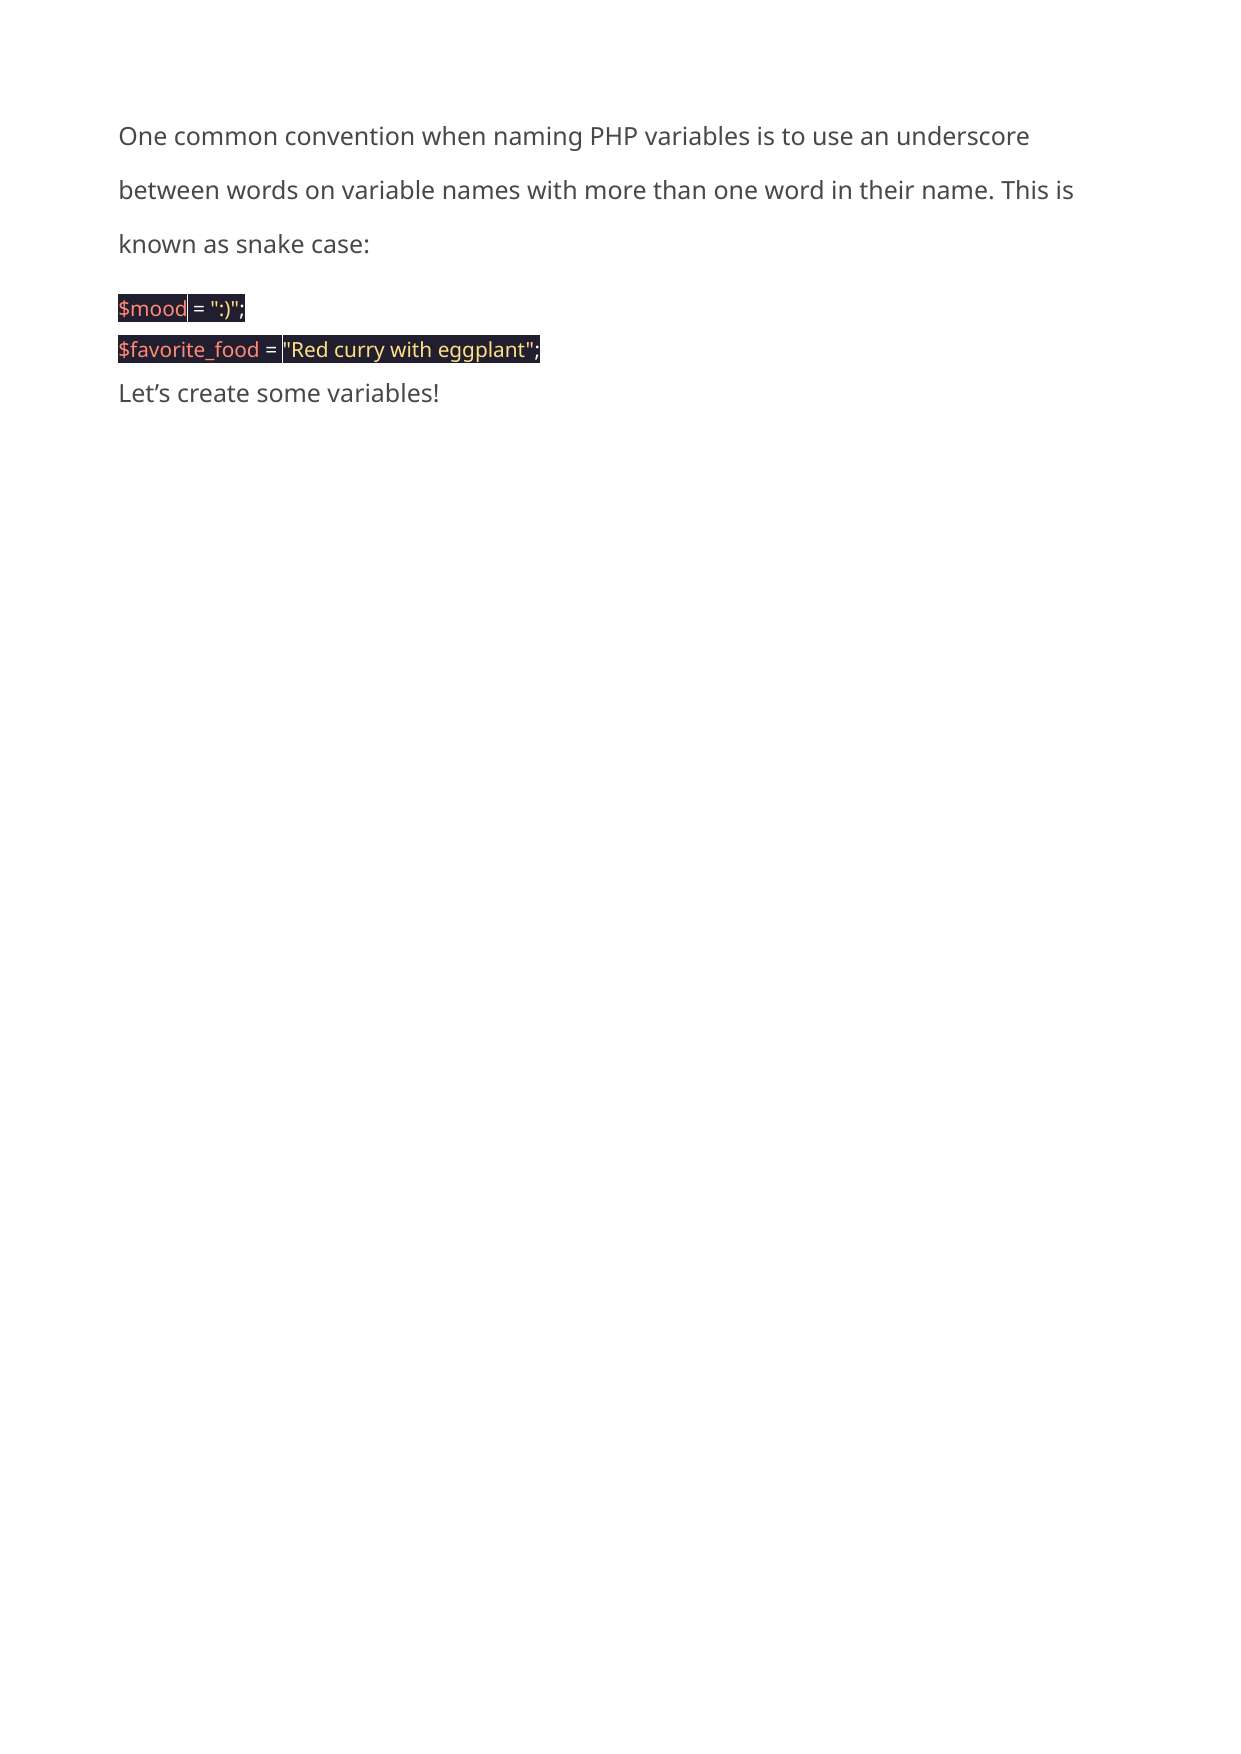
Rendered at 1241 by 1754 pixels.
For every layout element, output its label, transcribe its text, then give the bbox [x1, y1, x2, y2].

text $mood = ":)"; [118, 294, 1122, 322]
text Let’s create some variables! [118, 376, 1122, 410]
text One common convention when naming PHP variables is to use an underscore between words on variable names with more than one word in their name. This is known as snake case: [118, 118, 1122, 261]
text $favorite_food = "Red curry with eggplant"; [118, 335, 1122, 363]
